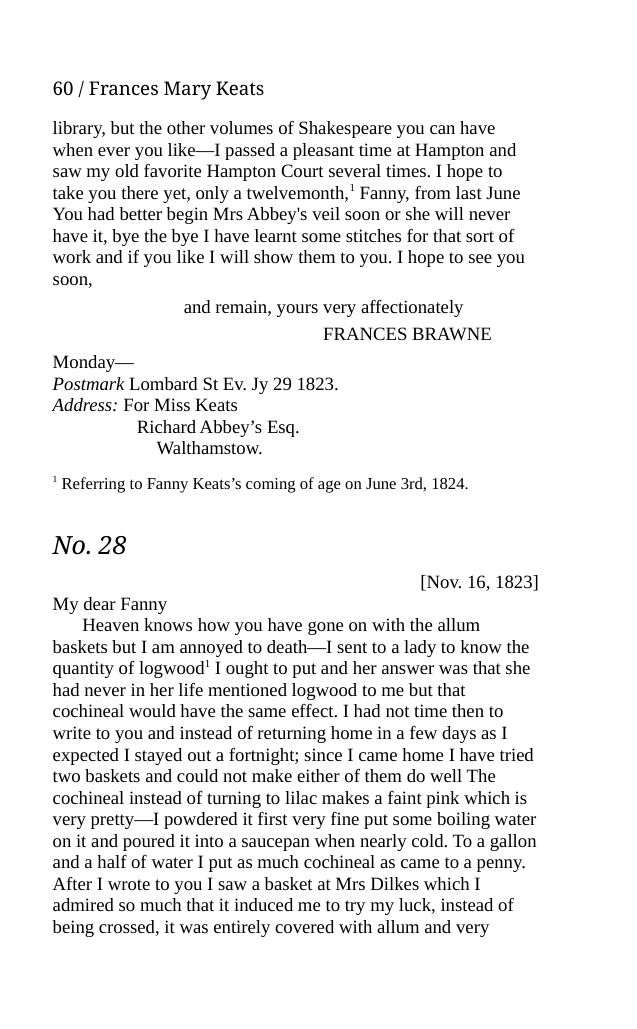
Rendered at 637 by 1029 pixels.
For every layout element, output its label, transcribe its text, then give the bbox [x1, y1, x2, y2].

text and remain, yours very affectionately [52, 296, 538, 317]
text My dear Fanny [52, 592, 538, 614]
text Heaven knows how you have gone on with the allum baskets but I am annoyed to death—I sent to a lady to know the quantity of logwood1 I ought to put and her answer was that she had never in her life mentioned logwood to me but that cochineal would have the same effect. I had not time then to write to you and instead of returning home in a few days as I expected I stayed out a fortnight; since I came home I have tried two baskets and could not make either of them do well The cochineal instead of turning to lilac makes a faint pink which is very pretty—I powdered it first very fine put some boiling water on it and poured it into a saucepan when nearly cold. To a gallon and a half of water I put as much cochineal as came to a penny. After I wrote to you I saw a basket at Mrs Dilkes which I admired so much that it induced me to try my luck, instead of being crossed, it was entirely covered with allum and very [52, 614, 538, 937]
text library, but the other volumes of Shakespeare you can have when ever you like—I passed a pleasant time at Hampton and saw my old favorite Hampton Court several times. I hope to take you there yet, only a twelvemonth,1 Fanny, from last June You had better begin Mrs Abbey's veil soon or she will never have it, bye the bye I have learnt some stitches for that sort of work and if you like I will show them to you. I hope to see you soon, [52, 117, 538, 289]
text Postmark Lombard St Ev. Jy 29 1823. [52, 372, 538, 394]
text Richard Abbey’s Esq. [52, 416, 538, 437]
text FRANCES BRAWNE [52, 323, 538, 345]
subtitle No. 28 [52, 528, 538, 562]
text Monday— [52, 351, 538, 372]
text [Nov. 16, 1823] [52, 571, 538, 592]
text 1 Referring to Fanny Keats’s coming of age on June 3rd, 1824. [52, 474, 538, 493]
text Walthamstow. [52, 437, 538, 459]
text Address: For Miss Keats [52, 394, 538, 416]
